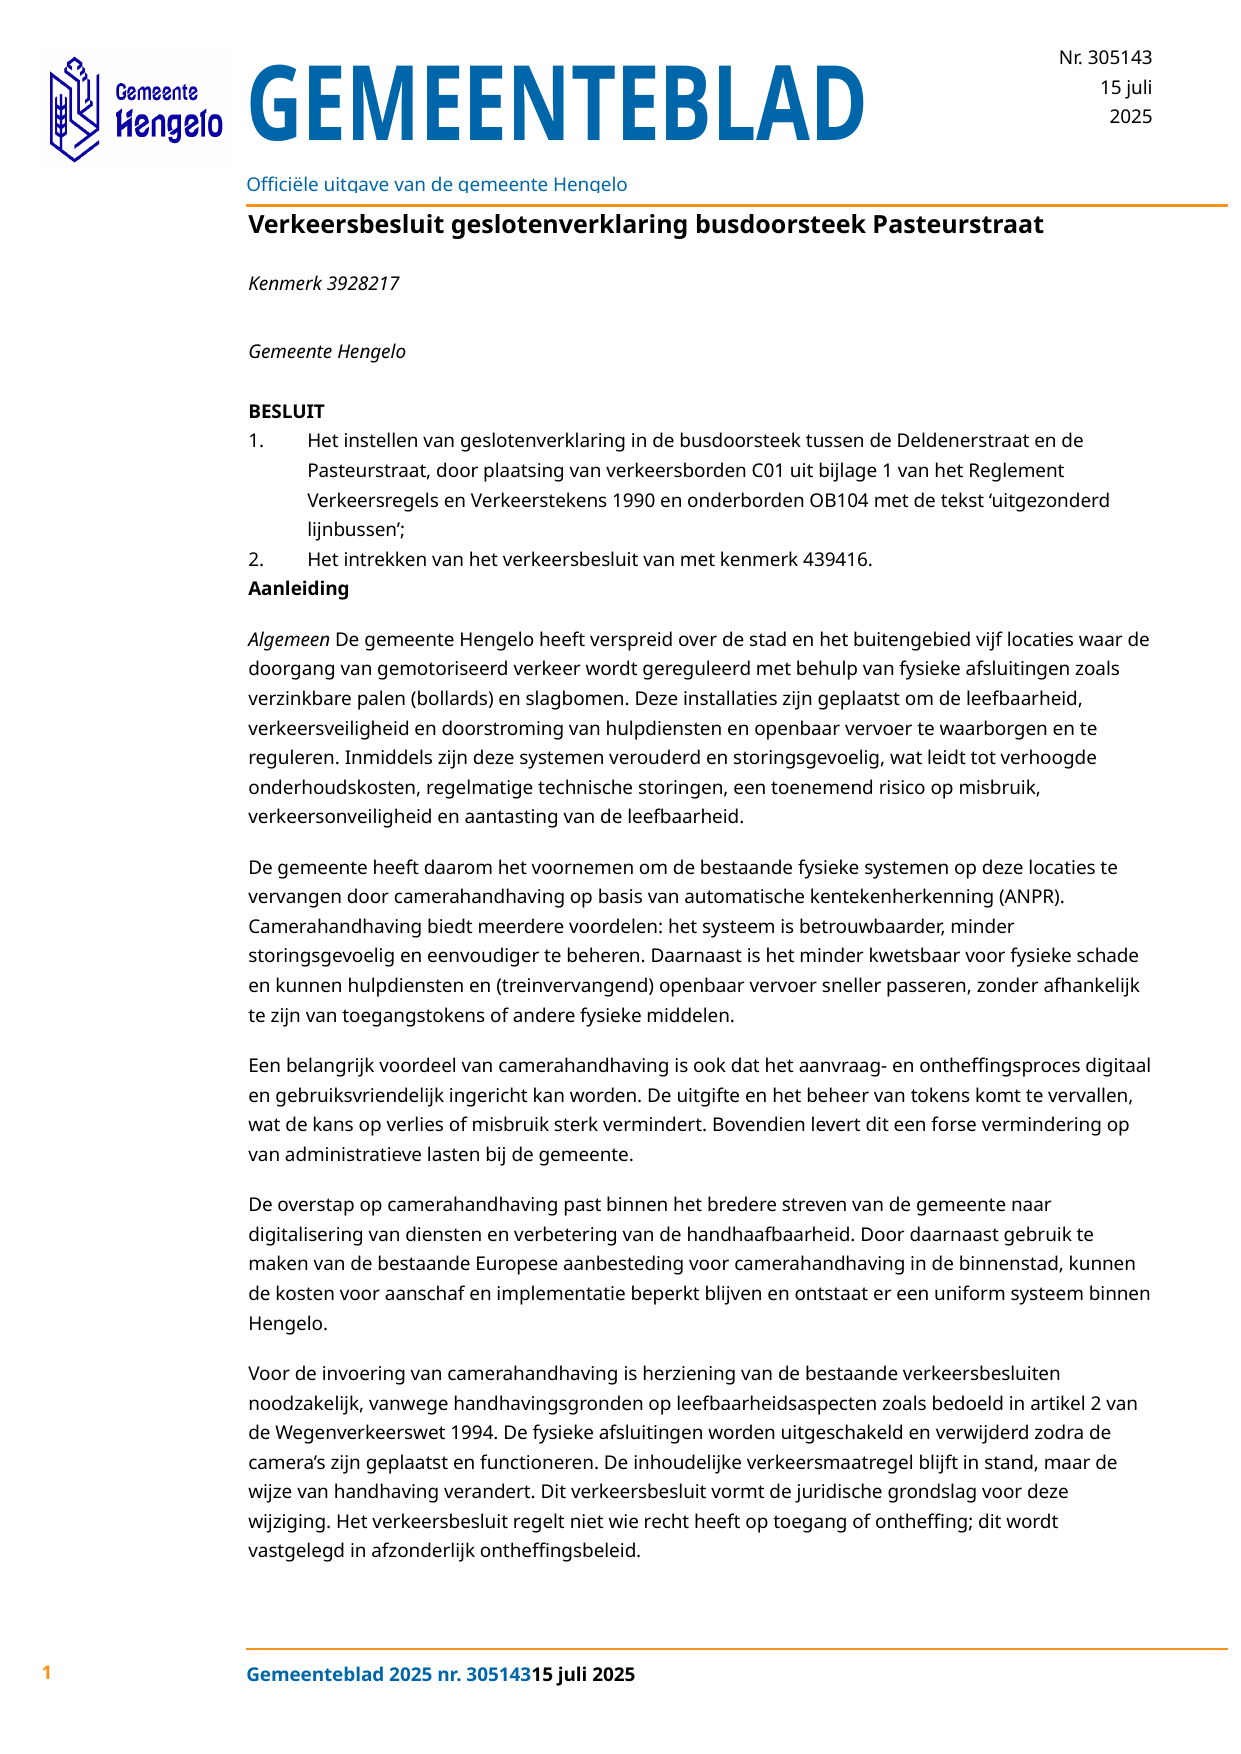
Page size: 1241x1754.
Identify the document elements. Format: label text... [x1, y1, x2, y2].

list Het instellen van geslotenverklaring in de busdoorsteek tussen de Deldenerstraat en de Pasteurstraat, door plaatsing van verkeersborden C01 uit bijlage 1 van het Reglement Verkeersregels en Verkeerstekens 1990 en onderborden OB104 met de tekst ‘uitgezonderd lijnbussen’; [248, 428, 1152, 542]
list Het intrekken van het verkeersbesluit van met kenmerk 439416. [248, 546, 1152, 572]
text Voor de invoering van camerahandhaving is herziening van de bestaande verkeersbesluiten noodzakelijk, vanwege handhavingsgronden op leefbaarheidsaspecten zoals bedoeld in artikel 2 van de Wegenverkeerswet 1994. De fysieke afsluitingen worden uitgeschakeld en verwijderd zodra de camera’s zijn geplaatst en functioneren. De inhoudelijke verkeersmaatregel blijft in stand, maar de wijze van handhaving verandert. Dit verkeersbesluit vormt de juridische grondslag voor deze wijziging. Het verkeersbesluit regelt niet wie recht heeft op toegang of ontheffing; dit wordt vastgelegd in afzonderlijk ontheffingsbeleid. [248, 1360, 1152, 1563]
text Verkeersbesluit geslotenverklaring busdoorsteek Pasteurstraat [248, 207, 1152, 241]
text De gemeente heeft daarom het voornemen om de bestaande fysieke systemen op deze locaties te vervangen door camerahandhaving op basis van automatische kentekenherkenning (ANPR). Camerahandhaving biedt meerdere voordelen: het systeem is betrouwbaarder, minder storingsgevoelig en eenvoudiger te beheren. Daarnaast is het minder kwetsbaar voor fysieke schade en kunnen hulpdiensten en (treinvervangend) openbaar vervoer sneller passeren, zonder afhankelijk te zijn van toegangstokens of andere fysieke middelen. [248, 854, 1152, 1027]
text Gemeente Hengelo [248, 338, 1152, 364]
text Kenmerk 3928217 [248, 270, 1152, 296]
text De overstap op camerahandhaving past binnen het bredere streven van de gemeente naar digitalisering van diensten en verbetering van de handhaafbaarheid. Door daarnaast gebruik te maken van de bestaande Europese aanbesteding voor camerahandhaving in de binnenstad, kunnen de kosten voor aanschaf en implementatie beperkt blijven en ontstaat er een uniform systeem binnen Hengelo. [248, 1191, 1152, 1335]
text BESLUIT [248, 398, 1152, 424]
text Aanleiding [248, 576, 1152, 601]
text Een belangrijk voordeel van camerahandhaving is ook dat het aanvraag- en ontheffingsproces digitaal en gebruiksvriendelijk ingericht kan worden. De uitgifte en het beheer van tokens komt te vervallen, wat de kans op verlies of misbruik sterk vermindert. Bovendien levert dit een forse vermindering op van administratieve lasten bij de gemeente. [248, 1052, 1152, 1167]
picture [41, 47, 231, 172]
text Algemeen De gemeente Hengelo heeft verspreid over de stad en het buitengebied vijf locaties waar de doorgang van gemotoriseerd verkeer wordt gereguleerd met behulp van fysieke afsluitingen zoals verzinkbare palen (bollards) en slagbomen. Deze installaties zijn geplaatst om de leefbaarheid, verkeersveiligheid en doorstroming van hulpdiensten en openbaar vervoer te waarborgen en te reguleren. Inmiddels zijn deze systemen verouderd en storingsgevoelig, wat leidt tot verhoogde onderhoudskosten, regelmatige technische storingen, een toenemend risico op misbruik, verkeersonveiligheid en aantasting van de leefbaarheid. [248, 626, 1152, 829]
